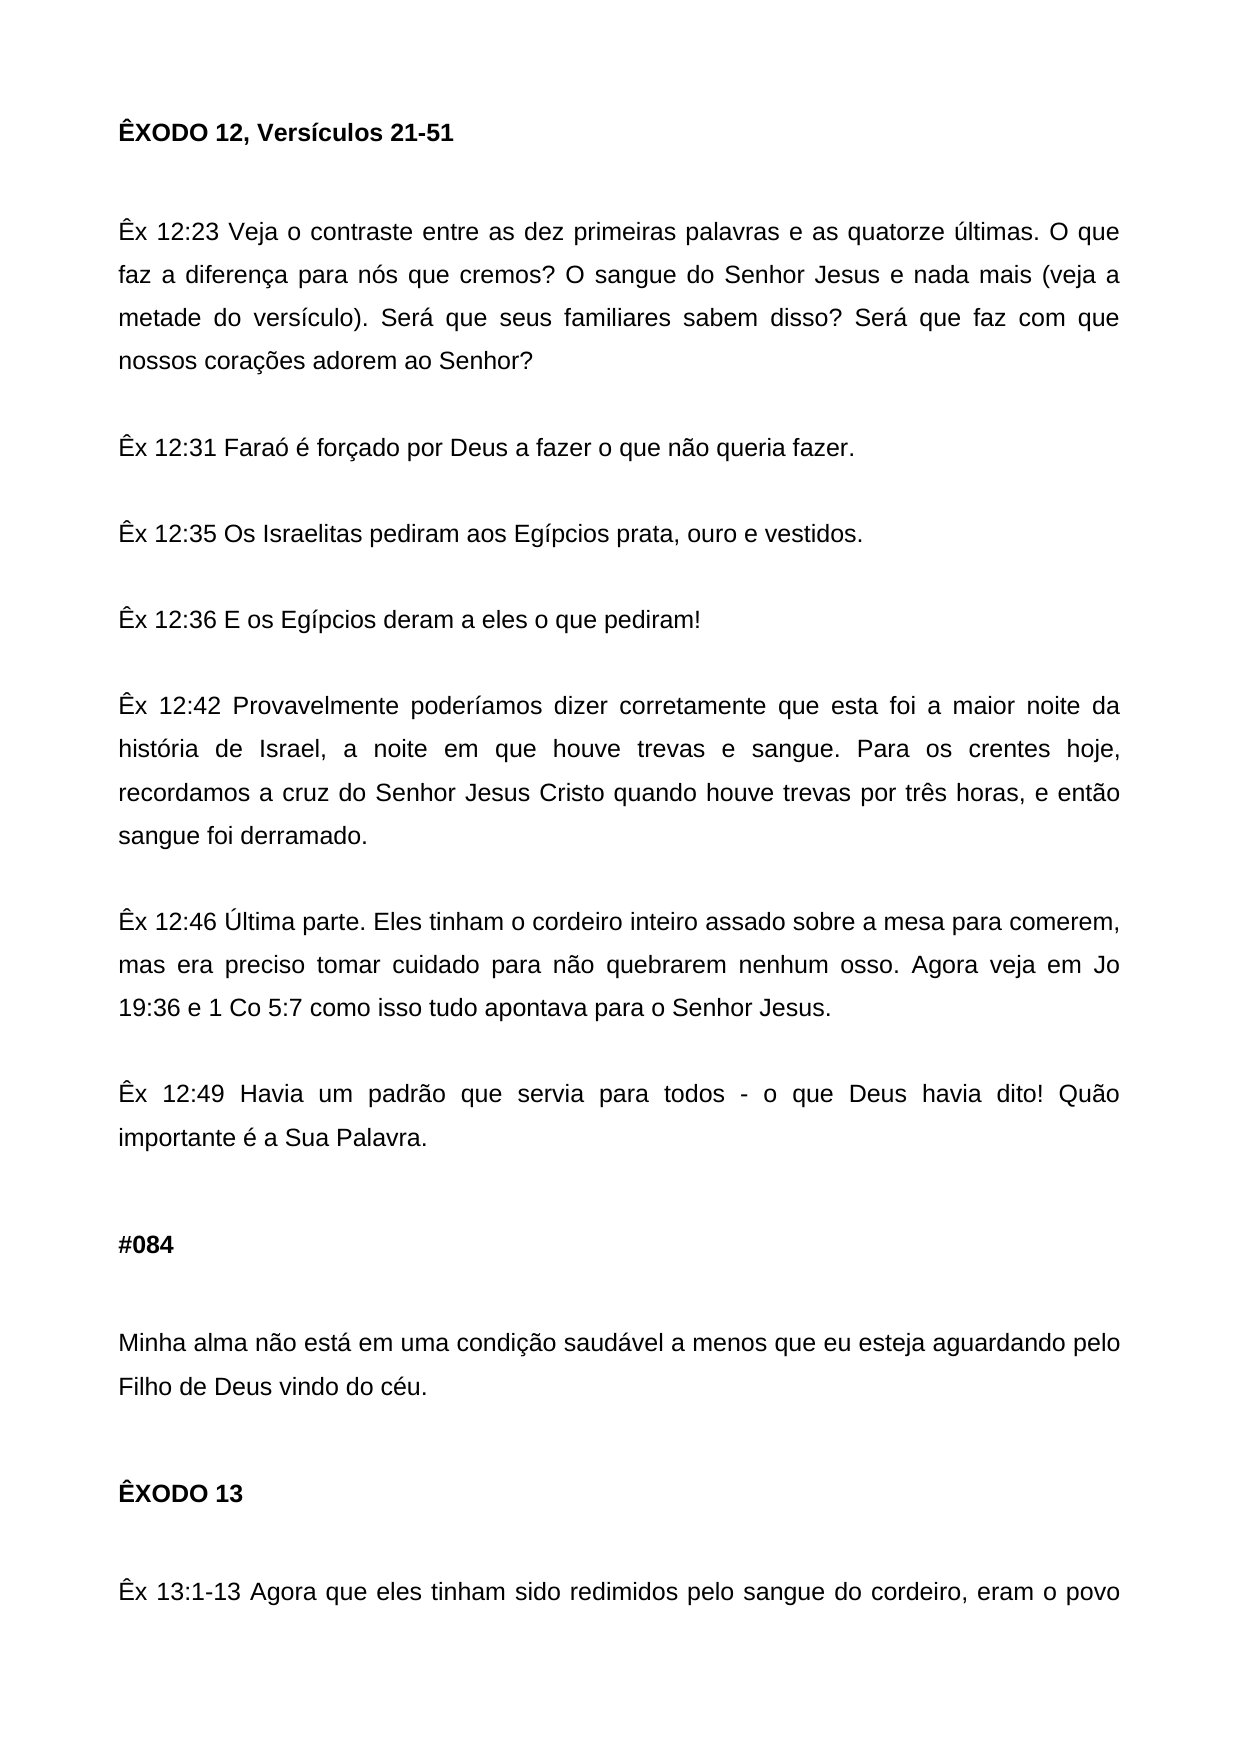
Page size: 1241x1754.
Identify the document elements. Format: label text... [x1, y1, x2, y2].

subtitle #084 [118, 1229, 1122, 1258]
text Êx 12:42 Provavelmente poderíamos dizer corretamente que esta foi a maior noite da história de Israel, a noite em que houve trevas e sangue. Para os crentes hoje, recordamos a cruz do Senhor Jesus Cristo quando houve trevas por três horas, e então sangue foi derramado. [118, 691, 1122, 849]
text Êx 12:35 Os Israelitas pediram aos Egípcios prata, ouro e vestidos. [118, 519, 1122, 547]
subtitle ÊXODO 13 [118, 1478, 1122, 1507]
text Êx 12:49 Havia um padrão que servia para todos - o que Deus havia dito! Quão importante é a Sua Palavra. [118, 1079, 1122, 1151]
text Minha alma não está em uma condição saudável a menos que eu esteja aguardando pelo Filho de Deus vindo do céu. [118, 1328, 1122, 1400]
text Êx 12:31 Faraó é forçado por Deus a fazer o que não queria fazer. [118, 432, 1122, 461]
subtitle ÊXODO 12, Versículos 21-51 [118, 118, 1122, 147]
text Êx 12:23 Veja o contraste entre as dez primeiras palavras e as quatorze últimas. O que faz a diferença para nós que cremos? O sangue do Senhor Jesus e nada mais (veja a metade do versículo). Será que seus familiares sabem disso? Será que faz com que nossos corações adorem ao Senhor? [118, 217, 1122, 375]
text Êx 12:36 E os Egípcios deram a eles o que pediram! [118, 605, 1122, 634]
text Êx 12:46 Última parte. Eles tinham o cordeiro inteiro assado sobre a mesa para comerem, mas era preciso tomar cuidado para não quebrarem nenhum osso. Agora veja em Jo 19:36 e 1 Co 5:7 como isso tudo apontava para o Senhor Jesus. [118, 907, 1122, 1022]
text Êx 13:1-13 Agora que eles tinham sido redimidos pelo sangue do cordeiro, eram o povo [118, 1577, 1122, 1606]
